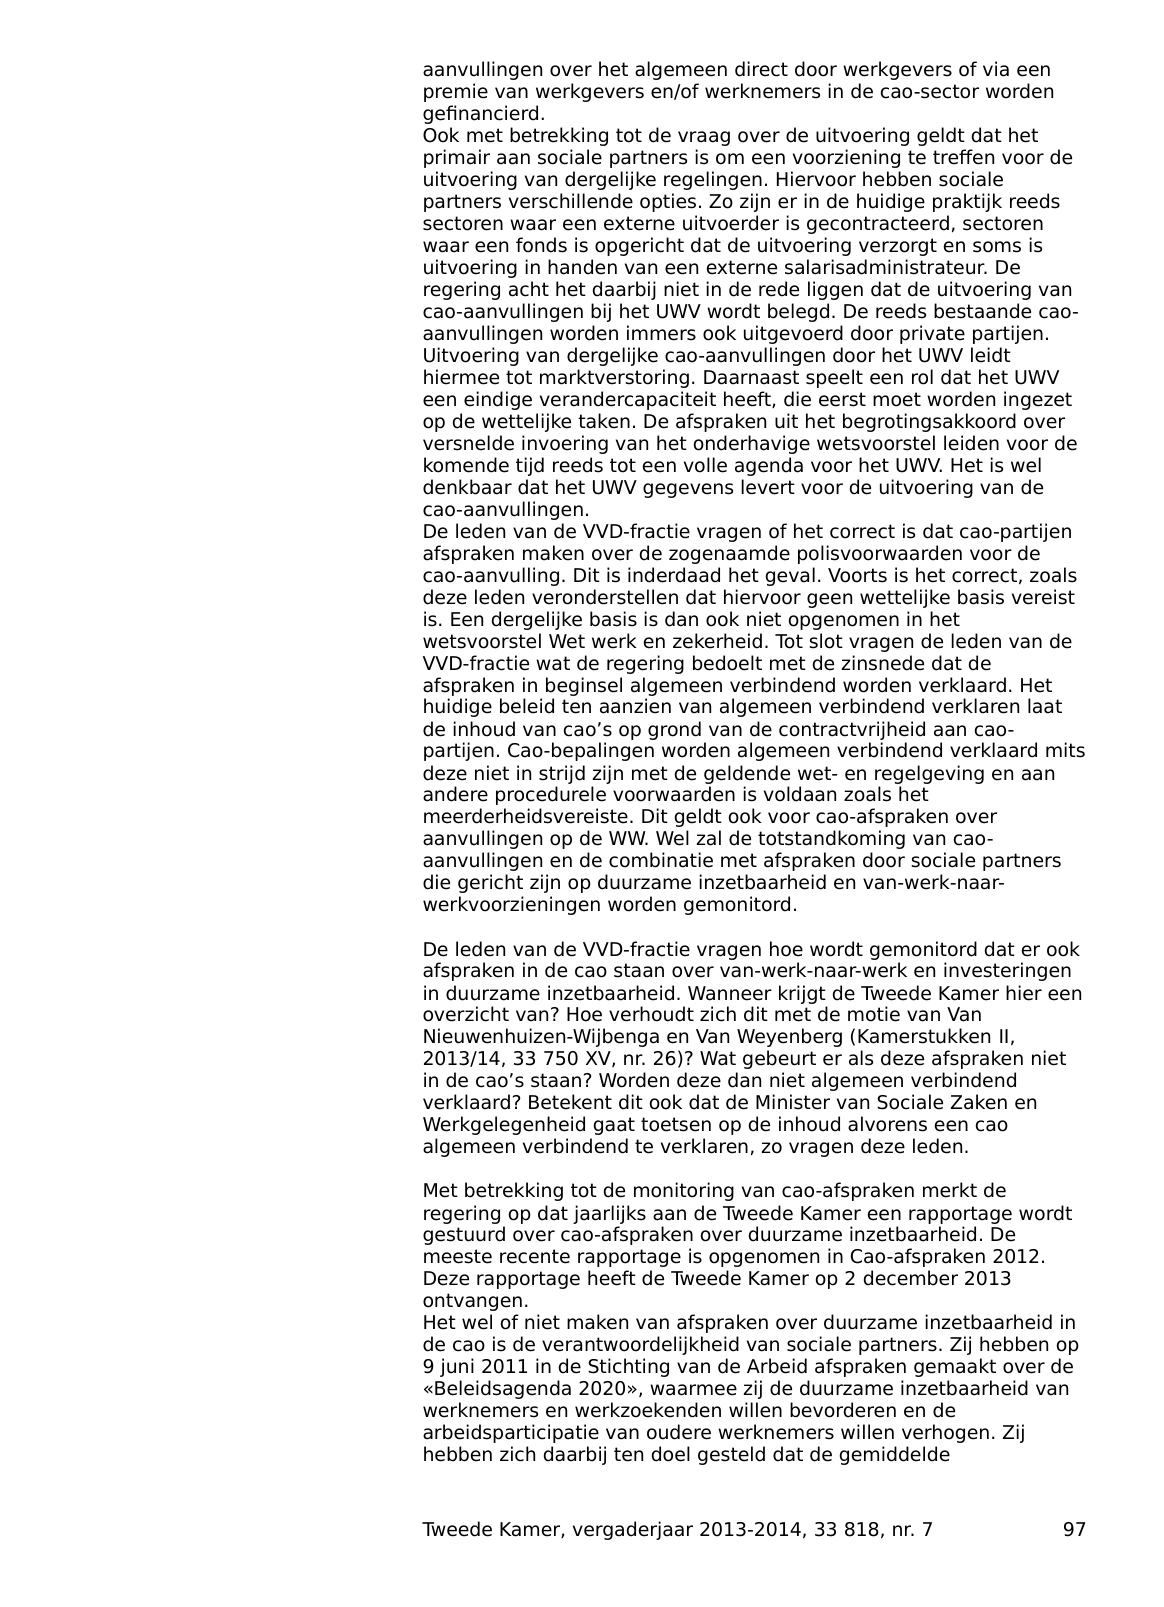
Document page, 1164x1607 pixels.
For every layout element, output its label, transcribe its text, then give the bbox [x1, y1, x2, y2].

text aanvullingen over het algemeen direct door werkgevers of via een premie van werkgevers en/of werknemers in de cao-sector worden gefinancierd. [422, 59, 1087, 125]
text Het wel of niet maken van afspraken over duurzame inzetbaarheid in de cao is de verantwoordelijkheid van sociale partners. Zij hebben op 9 juni 2011 in de Stichting van de Arbeid afspraken gemaakt over de «Beleidsagenda 2020», waarmee zij de duurzame inzetbaarheid van werknemers en werkzoekenden willen bevorderen en de arbeidsparticipatie van oudere werknemers willen verhogen. Zij hebben zich daarbij ten doel gesteld dat de gemiddelde [422, 1312, 1087, 1466]
text Met betrekking tot de monitoring van cao-afspraken merkt de regering op dat jaarlijks aan de Tweede Kamer een rapportage wordt gestuurd over cao-afspraken over duurzame inzetbaarheid. De meeste recente rapportage is opgenomen in Cao-afspraken 2012. Deze rapportage heeft de Tweede Kamer op 2 december 2013 ontvangen. [422, 1180, 1087, 1312]
text Ook met betrekking tot de vraag over de uitvoering geldt dat het primair aan sociale partners is om een voorziening te treffen voor de uitvoering van dergelijke regelingen. Hiervoor hebben sociale partners verschillende opties. Zo zijn er in de huidige praktijk reeds sectoren waar een externe uitvoerder is gecontracteerd, sectoren waar een fonds is opgericht dat de uitvoering verzorgt en soms is uitvoering in handen van een externe salarisadministrateur. De regering acht het daarbij niet in de rede liggen dat de uitvoering van cao-aanvullingen bij het UWV wordt belegd. De reeds bestaande cao-aanvullingen worden immers ook uitgevoerd door private partijen. Uitvoering van dergelijke cao-aanvullingen door het UWV leidt hiermee tot marktverstoring. Daarnaast speelt een rol dat het UWV een eindige verandercapaciteit heeft, die eerst moet worden ingezet op de wettelijke taken. De afspraken uit het begrotingsakkoord over versnelde invoering van het onderhavige wetsvoorstel leiden voor de komende tijd reeds tot een volle agenda voor het UWV. Het is wel denkbaar dat het UWV gegevens levert voor de uitvoering van de cao-aanvullingen. [422, 125, 1087, 521]
text De leden van de VVD-fractie vragen of het correct is dat cao-partijen afspraken maken over de zogenaamde polisvoorwaarden voor de cao-aanvulling. Dit is inderdaad het geval. Voorts is het correct, zoals deze leden veronderstellen dat hiervoor geen wettelijke basis vereist is. Een dergelijke basis is dan ook niet opgenomen in het wetsvoorstel Wet werk en zekerheid. Tot slot vragen de leden van de VVD-fractie wat de regering bedoelt met de zinsnede dat de afspraken in beginsel algemeen verbindend worden verklaard. Het huidige beleid ten aanzien van algemeen verbindend verklaren laat de inhoud van cao’s op grond van de contractvrijheid aan cao-partijen. Cao-bepalingen worden algemeen verbindend verklaard mits deze niet in strijd zijn met de geldende wet- en regelgeving en aan andere procedurele voorwaarden is voldaan zoals het meerderheidsvereiste. Dit geldt ook voor cao-afspraken over aanvullingen op de WW. Wel zal de totstandkoming van cao-aanvullingen en de combinatie met afspraken door sociale partners die gericht zijn op duurzame inzetbaarheid en van-werk-naar-werkvoorzieningen worden gemonitord. [422, 521, 1087, 916]
text De leden van de VVD-fractie vragen hoe wordt gemonitord dat er ook afspraken in de cao staan over van-werk-naar-werk en investeringen in duurzame inzetbaarheid. Wanneer krijgt de Tweede Kamer hier een overzicht van? Hoe verhoudt zich dit met de motie van Van Nieuwenhuizen-Wijbenga en Van Weyenberg (Kamerstukken II, 2013/14, 33 750 XV, nr. 26)? Wat gebeurt er als deze afspraken niet in de cao’s staan? Worden deze dan niet algemeen verbindend verklaard? Betekent dit ook dat de Minister van Sociale Zaken en Werkgelegenheid gaat toetsen op de inhoud alvorens een cao algemeen verbindend te verklaren, zo vragen deze leden. [422, 938, 1087, 1158]
